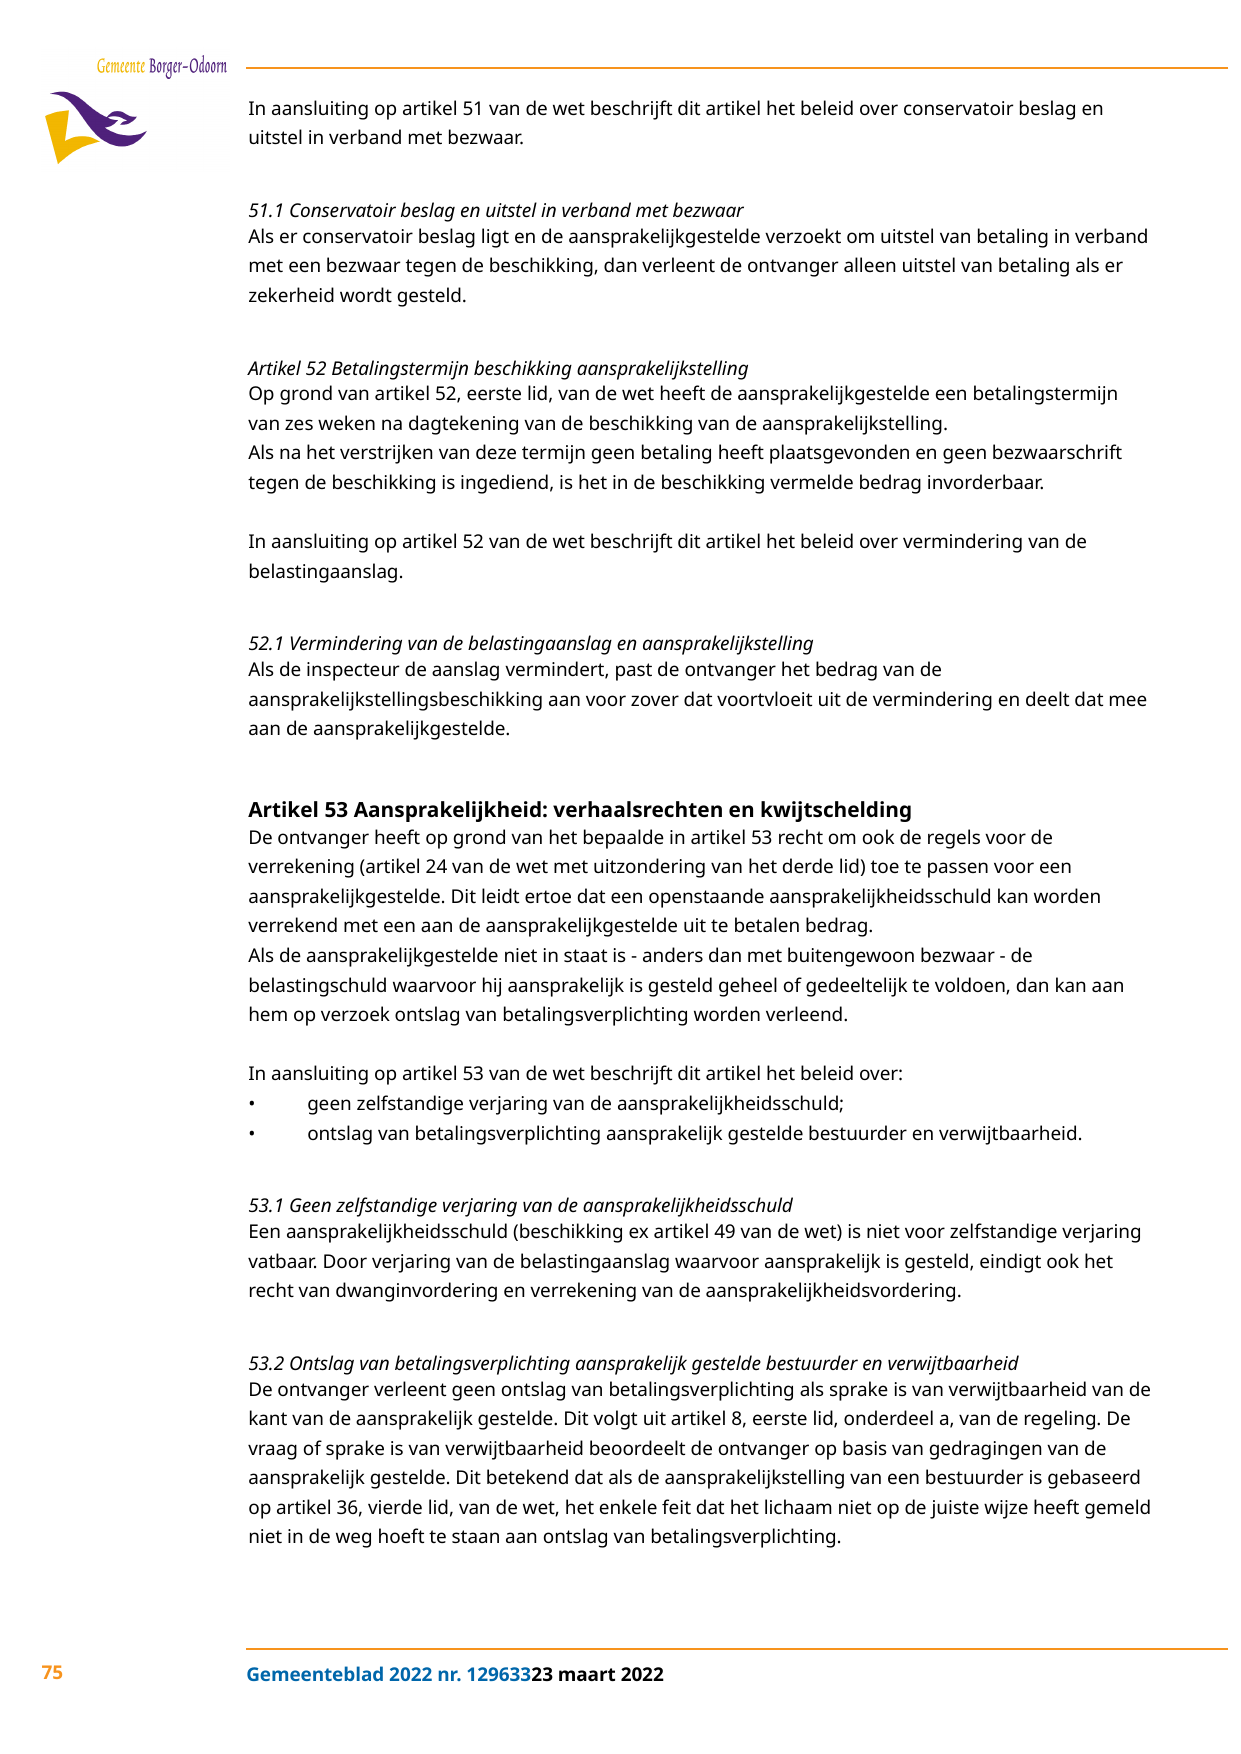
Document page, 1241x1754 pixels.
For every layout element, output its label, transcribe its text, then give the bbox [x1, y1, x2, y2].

text 51.1 Conservatoir beslag en uitstel in verband met bezwaar [248, 197, 1152, 223]
text Als er conservatoir beslag ligt en de aansprakelijkgestelde verzoekt om uitstel van betaling in verband met een bezwaar tegen de beschikking, dan verleent de ontvanger alleen uitstel van betaling als er zekerheid wordt gesteld. [248, 223, 1152, 308]
list geen zelfstandige verjaring van de aansprakelijkheidsschuld; [248, 1090, 1152, 1116]
text Als de inspecteur de aanslag vermindert, past de ontvanger het bedrag van de aansprakelijkstellingsbeschikking aan voor zover dat voortvloeit uit de vermindering en deelt dat mee aan de aansprakelijkgestelde. [248, 656, 1152, 741]
text Artikel 53 Aansprakelijkheid: verhaalsrechten en kwijtschelding [248, 796, 1152, 824]
text 53.2 Ontslag van betalingsverplichting aansprakelijk gestelde bestuurder en verwijtbaarheid [248, 1350, 1152, 1376]
text Als de aansprakelijkgestelde niet in staat is - anders dan met buitengewoon bezwaar - de belastingschuld waarvoor hij aansprakelijk is gesteld geheel of gedeeltelijk te voldoen, dan kan aan hem op verzoek ontslag van betalingsverplichting worden verleend. [248, 942, 1152, 1027]
picture [41, 47, 231, 172]
text In aansluiting op artikel 52 van de wet beschrijft dit artikel het beleid over vermindering van de belastingaanslag. [248, 528, 1152, 584]
text Een aansprakelijkheidsschuld (beschikking ex artikel 49 van de wet) is niet voor zelfstandige verjaring vatbaar. Door verjaring van de belastingaanslag waarvoor aansprakelijk is gesteld, eindigt ook het recht van dwanginvordering en verrekening van de aansprakelijkheidsvordering. [248, 1218, 1152, 1303]
text De ontvanger heeft op grond van het bepaalde in artikel 53 recht om ook de regels voor de verrekening (artikel 24 van de wet met uitzondering van het derde lid) toe te passen voor een aansprakelijkgestelde. Dit leidt ertoe dat een openstaande aansprakelijkheidsschuld kan worden verrekend met een aan de aansprakelijkgestelde uit te betalen bedrag. [248, 824, 1152, 938]
text In aansluiting op artikel 51 van de wet beschrijft dit artikel het beleid over conservatoir beslag en uitstel in verband met bezwaar. [248, 95, 1152, 150]
list ontslag van betalingsverplichting aansprakelijk gestelde bestuurder en verwijtbaarheid. [248, 1120, 1152, 1146]
text De ontvanger verleent geen ontslag van betalingsverplichting als sprake is van verwijtbaarheid van de kant van de aansprakelijk gestelde. Dit volgt uit artikel 8, eerste lid, onderdeel a, van de regeling. De vraag of sprake is van verwijtbaarheid beoordeelt de ontvanger op basis van gedragingen van de aansprakelijk gestelde. Dit betekend dat als de aansprakelijkstelling van een bestuurder is gebaseerd op artikel 36, vierde lid, van de wet, het enkele feit dat het lichaam niet op de juiste wijze heeft gemeld niet in de weg hoeft te staan aan ontslag van betalingsverplichting. [248, 1376, 1152, 1549]
text Artikel 52 Betalingstermijn beschikking aansprakelijkstelling [248, 355, 1152, 380]
text Op grond van artikel 52, eerste lid, van de wet heeft de aansprakelijkgestelde een betalingstermijn van zes weken na dagtekening van de beschikking van de aansprakelijkstelling. [248, 380, 1152, 436]
text 52.1 Vermindering van de belastingaanslag en aansprakelijkstelling [248, 631, 1152, 656]
text In aansluiting op artikel 53 van de wet beschrijft dit artikel het beleid over: [248, 1061, 1152, 1086]
text 53.1 Geen zelfstandige verjaring van de aansprakelijkheidsschuld [248, 1192, 1152, 1218]
text Als na het verstrijken van deze termijn geen betaling heeft plaatsgevonden en geen bezwaarschrift tegen de beschikking is ingediend, is het in de beschikking vermelde bedrag invorderbaar. [248, 439, 1152, 495]
